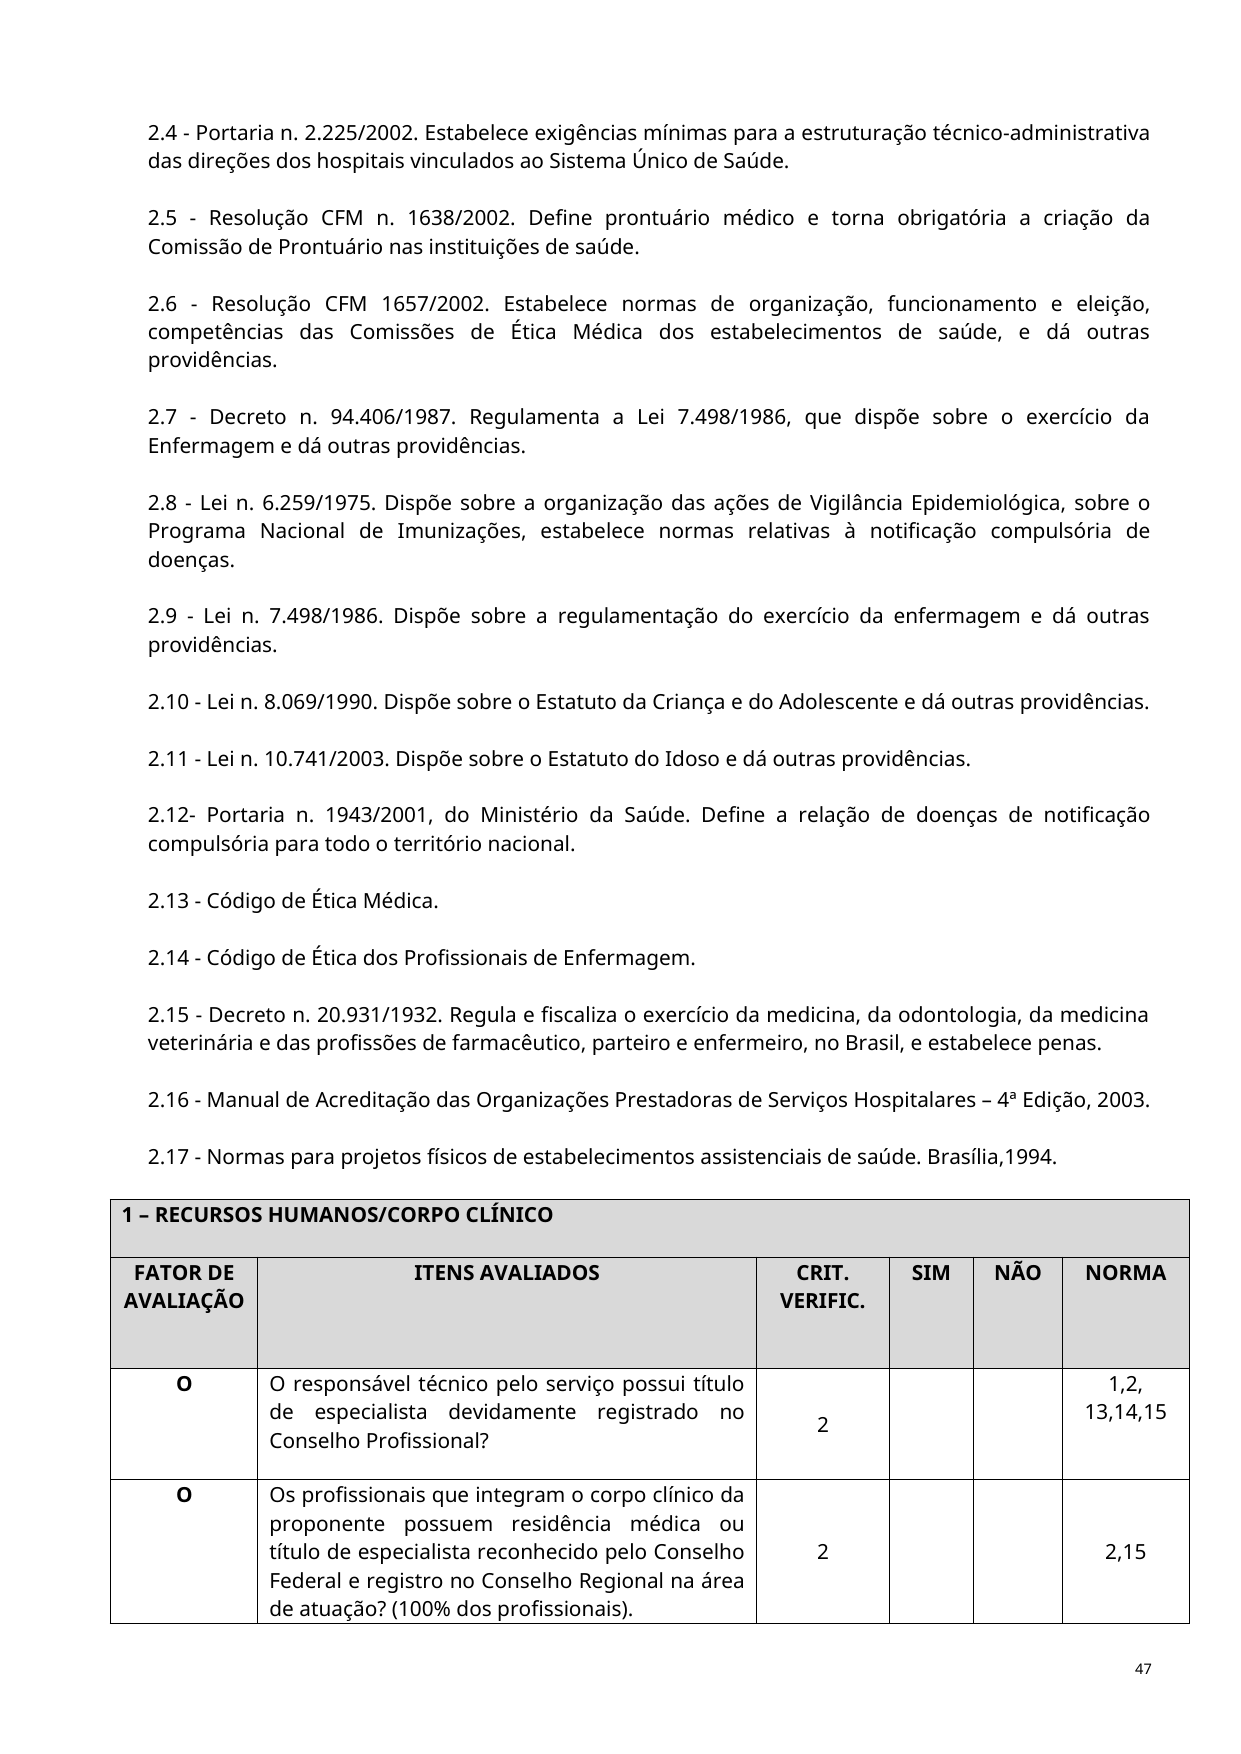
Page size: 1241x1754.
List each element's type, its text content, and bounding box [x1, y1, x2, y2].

table_cell NÃO [974, 1258, 1062, 1368]
text 2.14 - Código de Ética dos Profissionais de Enfermagem. [148, 943, 1152, 971]
table_cell [890, 1480, 973, 1623]
text 2.13 - Código de Ética Médica. [148, 886, 1152, 914]
table_cell ITENS AVALIADOS [258, 1258, 756, 1368]
text 2.15 - Decreto n. 20.931/1932. Regula e fiscaliza o exercício da medicina, da odontologia, da medicina veterinária e das profissões de farmacêutico, parteiro e enfermeiro, no Brasil, e estabelece penas. [148, 1000, 1152, 1057]
table_cell O [111, 1480, 257, 1623]
table_cell NORMA [1063, 1258, 1189, 1368]
text 2.5 - Resolução CFM n. 1638/2002. Define prontuário médico e torna obrigatória a criação da Comissão de Prontuário nas instituições de saúde. [148, 203, 1152, 260]
table_cell 1,2, 13,14,15 [1063, 1369, 1189, 1479]
table_cell CRIT. VERIFIC. [757, 1258, 889, 1368]
text 2.6 - Resolução CFM 1657/2002. Estabelece normas de organização, funcionamento e eleição, competências das Comissões de Ética Médica dos estabelecimentos de saúde, e dá outras providências. [148, 289, 1152, 374]
table_cell [974, 1480, 1062, 1623]
table_header 1 – RECURSOS HUMANOS/CORPO CLÍNICO [111, 1200, 1189, 1257]
text 2.17 - Normas para projetos físicos de estabelecimentos assistenciais de saúde. Brasília,1994. [148, 1142, 1152, 1170]
table_cell Os profissionais que integram o corpo clínico da proponente possuem residência médica ou título de especialista reconhecido pelo Conselho Federal e registro no Conselho Regional na área de atuação? (100% dos profissionais). [258, 1480, 756, 1623]
table_cell [890, 1369, 973, 1479]
text 2.9 - Lei n. 7.498/1986. Dispõe sobre a regulamentação do exercício da enfermagem e dá outras providências. [148, 602, 1152, 658]
text 2.4 - Portaria n. 2.225/2002. Estabelece exigências mínimas para a estruturação técnico-administrativa das direções dos hospitais vinculados ao Sistema Único de Saúde. [148, 118, 1152, 175]
text 2.8 - Lei n. 6.259/1975. Dispõe sobre a organização das ações de Vigilância Epidemiológica, sobre o Programa Nacional de Imunizações, estabelece normas relativas à notificação compulsória de doenças. [148, 488, 1152, 573]
text 2.7 - Decreto n. 94.406/1987. Regulamenta a Lei 7.498/1986, que dispõe sobre o exercício da Enfermagem e dá outras providências. [148, 402, 1152, 459]
text 2.11 - Lei n. 10.741/2003. Dispõe sobre o Estatuto do Idoso e dá outras providências. [148, 744, 1152, 772]
text 2.10 - Lei n. 8.069/1990. Dispõe sobre o Estatuto da Criança e do Adolescente e dá outras providências. [148, 687, 1152, 715]
text 2.16 - Manual de Acreditação das Organizações Prestadoras de Serviços Hospitalares – 4ª Edição, 2003. [148, 1085, 1152, 1113]
table_cell FATOR DE AVALIAÇÃO [111, 1258, 257, 1368]
table_cell [974, 1369, 1062, 1479]
text 2.12- Portaria n. 1943/2001, do Ministério da Saúde. Define a relação de doenças de notificação compulsória para todo o território nacional. [148, 801, 1152, 857]
table_cell 2 [757, 1480, 889, 1623]
table_cell 2 [757, 1369, 889, 1479]
table_cell SIM [890, 1258, 973, 1368]
table_cell 2,15 [1063, 1480, 1189, 1623]
table_cell O responsável técnico pelo serviço possui título de especialista devidamente registrado no Conselho Profissional? [258, 1369, 756, 1479]
table_cell O [111, 1369, 257, 1479]
